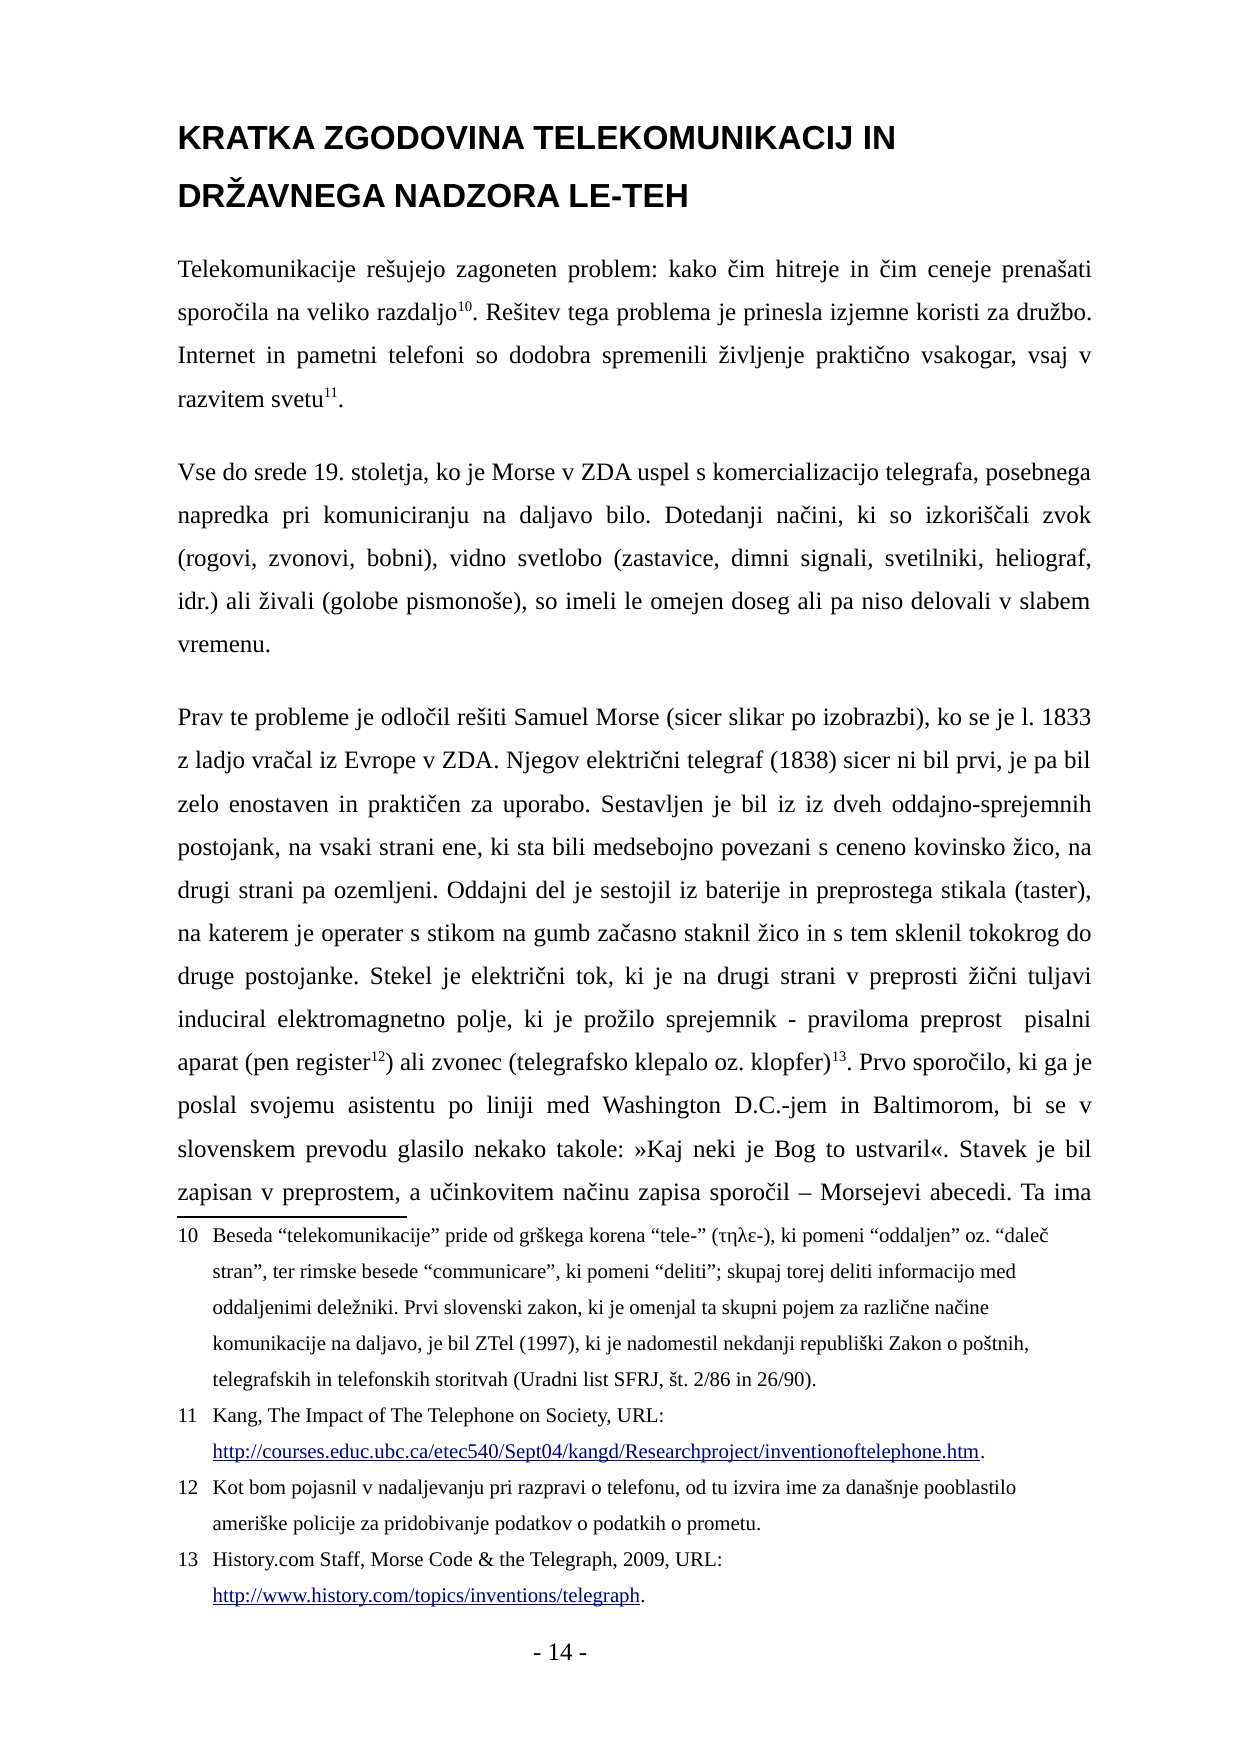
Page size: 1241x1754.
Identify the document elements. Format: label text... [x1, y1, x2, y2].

text Kang, The Impact of The Telephone on Society, URL: http://courses.educ.ubc.ca/etec540/Sept04/kangd/Researchproject/inventionoftelephone.htm. [177, 1403, 1093, 1463]
text Kot bom pojasnil v nadaljevanju pri razpravi o telefonu, od tu izvira ime za današnje pooblastilo ameriške policije za pridobivanje podatkov o podatkih o prometu. [177, 1475, 1093, 1535]
subtitle Kratka zgodovina telekomunikacij in državnega nadzora le-teh [177, 118, 1093, 214]
text Vse do srede 19. stoletja, ko je Morse v ZDA uspel s komercializacijo telegrafa, posebnega napredka pri komuniciranju na daljavo bilo. Dotedanji načini, ki so izkoriščali zvok (rogovi, zvonovi, bobni), vidno svetlobo (zastavice, dimni signali, svetilniki, heliograf, idr.) ali živali (golobe pismonoše), so imeli le omejen doseg ali pa niso delovali v slabem vremenu. [177, 457, 1093, 658]
text Telekomunikacije rešujejo zagoneten problem: kako čim hitreje in čim ceneje prenašati sporočila na veliko razdaljo. Rešitev tega problema je prinesla izjemne koristi za družbo. Internet in pametni telefoni so dodobra spremenili življenje praktično vsakogar, vsaj v razvitem svetu. [177, 254, 1093, 412]
text Prav te probleme je odločil rešiti Samuel Morse (sicer slikar po izobrazbi), ko se je l. 1833 z ladjo vračal iz Evrope v ZDA. Njegov električni telegraf (1838) sicer ni bil prvi, je pa bil zelo enostaven in praktičen za uporabo. Sestavljen je bil iz iz dveh oddajno-sprejemnih postojank, na vsaki strani ene, ki sta bili medsebojno povezani s ceneno kovinsko žico, na drugi strani pa ozemljeni. Oddajni del je sestojil iz baterije in preprostega stikala (taster), na katerem je operater s stikom na gumb začasno staknil žico in s tem sklenil tokokrog do druge postojanke. Stekel je električni tok, ki je na drugi strani v preprosti žični tuljavi induciral elektromagnetno polje, ki je prožilo sprejemnik - praviloma preprost pisalni aparat (pen register) ali zvonec (telegrafsko klepalo oz. klopfer). Prvo sporočilo, ki ga je poslal svojemu asistentu po liniji med Washington D.C.-jem in Baltimorom, bi se v slovenskem prevodu glasilo nekako takole: »Kaj neki je Bog to ustvaril«. Stavek je bil zapisan v preprostem, a učinkovitem načinu zapisa sporočil – Morsejevi abecedi. Ta ima [177, 702, 1093, 1206]
text Beseda “telekomunikacije” pride od grškega korena “tele-” (τηλε-), ki pomeni “oddaljen” oz. “daleč stran”, ter rimske besede “communicare”, ki pomeni “deliti”; skupaj torej deliti informacijo med oddaljenimi deležniki. Prvi slovenski zakon, ki je omenjal ta skupni pojem za različne načine komunikacije na daljavo, je bil ZTel (1997), ki je nadomestil nekdanji republiški Zakon o poštnih, telegrafskih in telefonskih storitvah (Uradni list SFRJ, št. 2/86 in 26/90). [177, 1223, 1093, 1391]
text History.com Staff, Morse Code & the Telegraph, 2009, URL: http://www.history.com/topics/inventions/telegraph. [177, 1547, 1093, 1607]
